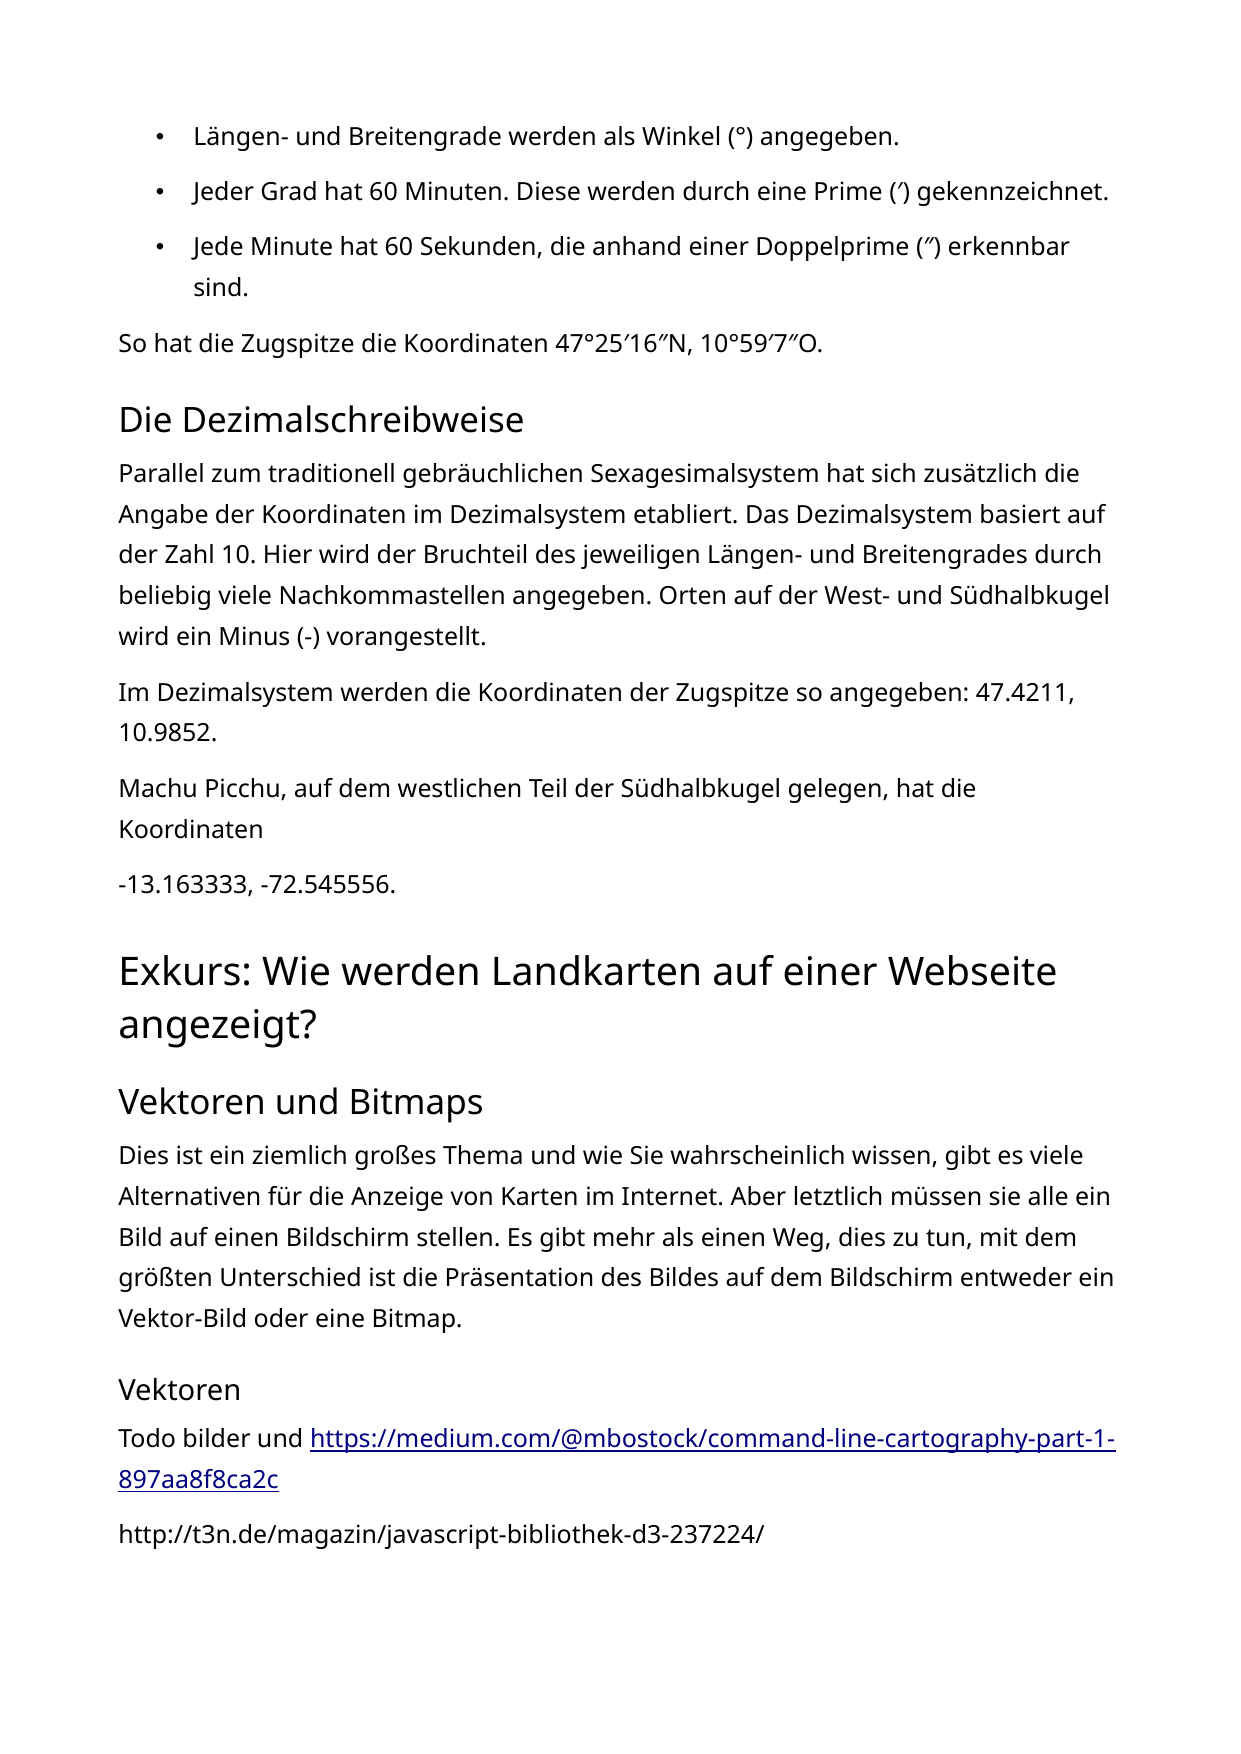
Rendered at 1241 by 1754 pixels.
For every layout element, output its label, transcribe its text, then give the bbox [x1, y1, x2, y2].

text So hat die Zugspitze die Koordinaten 47°25′16″N, 10°59′7″O. [118, 325, 1122, 359]
text -13.163333, -72.545556. [118, 867, 1122, 901]
text Todo bilder und https://medium.com/@mbostock/command-line-cartography-part-1-897aa8f8ca2c [118, 1421, 1122, 1496]
subtitle Vektoren [118, 1369, 1122, 1408]
text Machu Picchu, auf dem westlichen Teil der Südhalbkugel gelegen, hat die Koordinaten [118, 770, 1122, 845]
text Parallel zum traditionell gebräuchlichen Sexagesimalsystem hat sich zusätzlich die Angabe der Koordinaten im Dezimalsystem etabliert. Das Dezimalsystem basiert auf der Zahl 10. Hier wird der Bruchteil des jeweiligen Längen- und Breitengrades durch beliebig viele Nachkommastellen angegeben. Orten auf der West- und Südhalbkugel wird ein Minus (-) vorangestellt. [118, 455, 1122, 653]
list Längen- und Breitengrade werden als Winkel (°) angegeben. [156, 118, 1122, 152]
text Im Dezimalsystem werden die Koordinaten der Zugspitze so angegeben: 47.4211, 10.9852. [118, 674, 1122, 749]
subtitle Vektoren und Bitmaps [118, 1077, 1122, 1125]
text Dies ist ein ziemlich großes Thema und wie Sie wahrscheinlich wissen, gibt es viele Alternativen für die Anzeige von Karten im Internet. Aber letztlich müssen sie alle ein Bild auf einen Bildschirm stellen. Es gibt mehr als einen Weg, dies zu tun, mit dem größten Unterschied ist die Präsentation des Bildes auf dem Bildschirm entweder ein Vektor-Bild oder eine Bitmap. [118, 1137, 1122, 1335]
list Jede Minute hat 60 Sekunden, die anhand einer Doppelprime (″) erkennbar sind. [156, 229, 1122, 304]
list Jeder Grad hat 60 Minuten. Diese werden durch eine Prime (′) gekennzeichnet. [156, 173, 1122, 208]
subtitle Exkurs: Wie werden Landkarten auf einer Webseite angezeigt? [118, 943, 1122, 1050]
text http://t3n.de/magazin/javascript-bibliothek-d3-237224/ [118, 1517, 1122, 1551]
subtitle Die Dezimalschreibweise [118, 395, 1122, 443]
